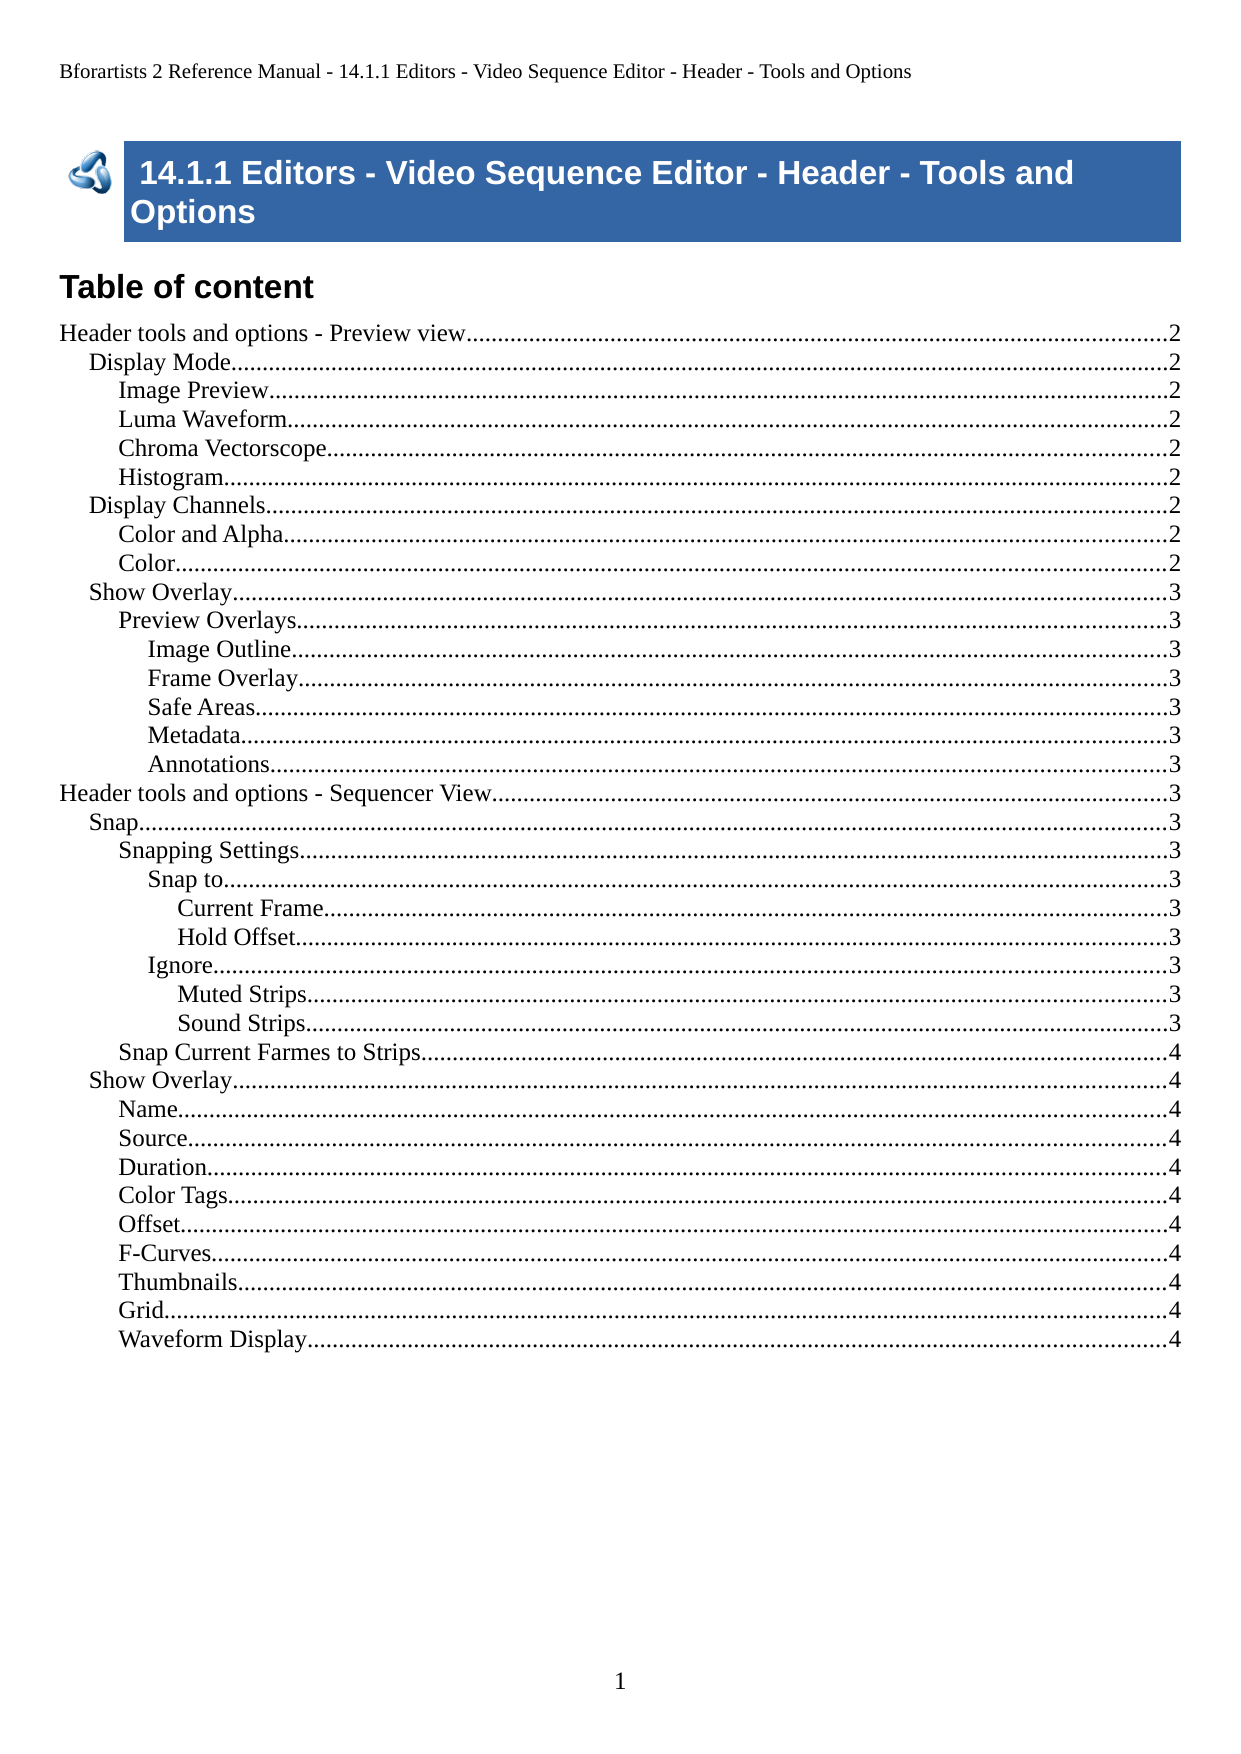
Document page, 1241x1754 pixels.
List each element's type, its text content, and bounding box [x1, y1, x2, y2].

text Snapping Settings 3 [118, 835, 1181, 864]
text Current Frame 3 [177, 893, 1181, 922]
text Preview Overlays 3 [118, 605, 1181, 634]
text Show Overlay 3 [88, 577, 1181, 605]
text Source 4 [118, 1123, 1181, 1152]
text Header tools and options - Preview view 2 [59, 318, 1181, 347]
text Waveform Display 4 [118, 1324, 1181, 1353]
text Chroma Vectorscope 2 [118, 433, 1181, 462]
text Snap Current Farmes to Strips 4 [118, 1037, 1181, 1065]
text Frame Overlay 3 [147, 663, 1181, 692]
text Color 2 [118, 548, 1181, 577]
table_header 14.1.1 Editors - Video Sequence Editor - Header - Tools and Options [124, 141, 1181, 242]
text Image Preview 2 [118, 375, 1181, 404]
text Histogram 2 [118, 462, 1181, 490]
text Offset 4 [118, 1209, 1181, 1238]
text F-Curves 4 [118, 1238, 1181, 1267]
text Annotations 3 [147, 749, 1181, 778]
text Display Channels 2 [88, 490, 1181, 519]
text Metadata 3 [147, 720, 1181, 749]
picture [65, 147, 114, 197]
text Name 4 [118, 1094, 1181, 1123]
text Ignore 3 [147, 950, 1181, 979]
text Image Outline 3 [147, 634, 1181, 663]
text Muted Strips 3 [177, 979, 1181, 1008]
text Grid 4 [118, 1295, 1181, 1324]
text Header tools and options - Sequencer View 3 [59, 778, 1181, 807]
text Snap to 3 [147, 864, 1181, 893]
subtitle Table of content [59, 267, 1181, 305]
text Display Mode 2 [88, 347, 1181, 375]
text Duration 4 [118, 1152, 1181, 1180]
text Snap 3 [88, 807, 1181, 835]
table_header [59, 141, 124, 242]
text Thumbnails 4 [118, 1267, 1181, 1295]
text Color Tags 4 [118, 1180, 1181, 1209]
text Hold Offset 3 [177, 922, 1181, 950]
text Show Overlay 4 [88, 1065, 1181, 1094]
text Sound Strips 3 [177, 1008, 1181, 1037]
text Luma Waveform 2 [118, 404, 1181, 433]
text Color and Alpha 2 [118, 519, 1181, 548]
text Safe Areas 3 [147, 692, 1181, 720]
